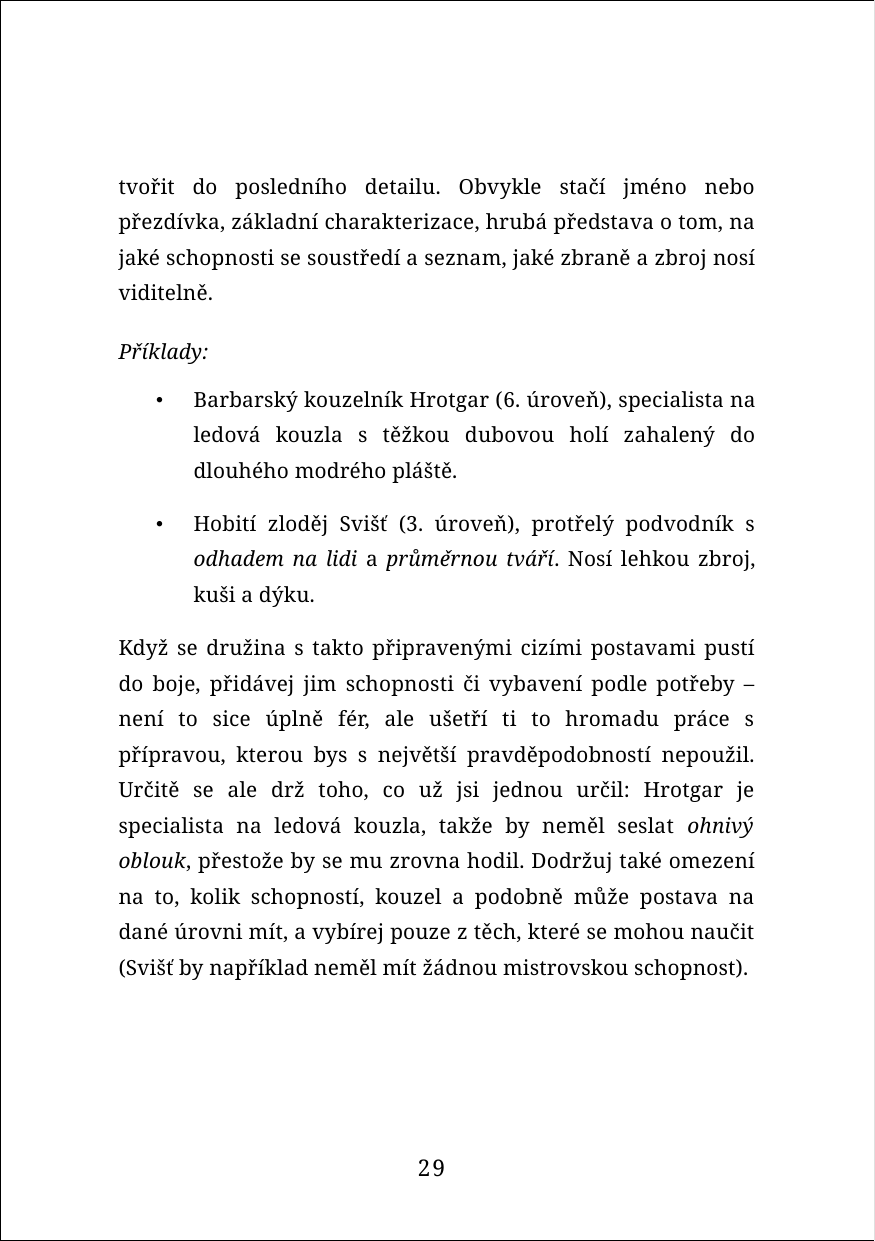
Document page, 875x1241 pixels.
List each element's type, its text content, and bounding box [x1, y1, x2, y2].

text Příklady: [118, 337, 756, 366]
list Barbarský kouzelník Hrotgar (6. úroveň), specialista na ledová kouzla s těžkou dubovou holí zahalený do dlouhého modrého pláště. [156, 385, 756, 484]
text Když se družina s takto připravenými cizími postavami pustí do boje, přidávej jim schopnosti či vybavení podle potřeby – není to sice úplně fér, ale ušetří ti to hromadu práce s přípravou, kterou bys s největší pravděpodobností nepoužil. Určitě se ale drž toho, co už jsi jednou určil: Hrotgar je specialista na ledová kouzla, takže by neměl seslat ohnivý oblouk, přestože by se mu zrovna hodil. Dodržuj také omezení na to, kolik schopností, kouzel a podobně může postava na dané úrovni mít, a vybírej pouze z těch, které se mohou naučit (Svišť by například neměl mít žádnou mistrovskou schopnost). [118, 633, 756, 981]
text tvořit do posledního detailu. Obvykle stačí jméno nebo přezdívka, základní charakterizace, hrubá představa o tom, na jaké schopnosti se soustředí a seznam, jaké zbraně a zbroj nosí viditelně. [118, 172, 756, 307]
list Hobití zloděj Svišť (3. úroveň), protřelý podvodník s odhadem na lidi a průměrnou tváří. Nosí lehkou zbroj, kuši a dýku. [156, 509, 756, 608]
